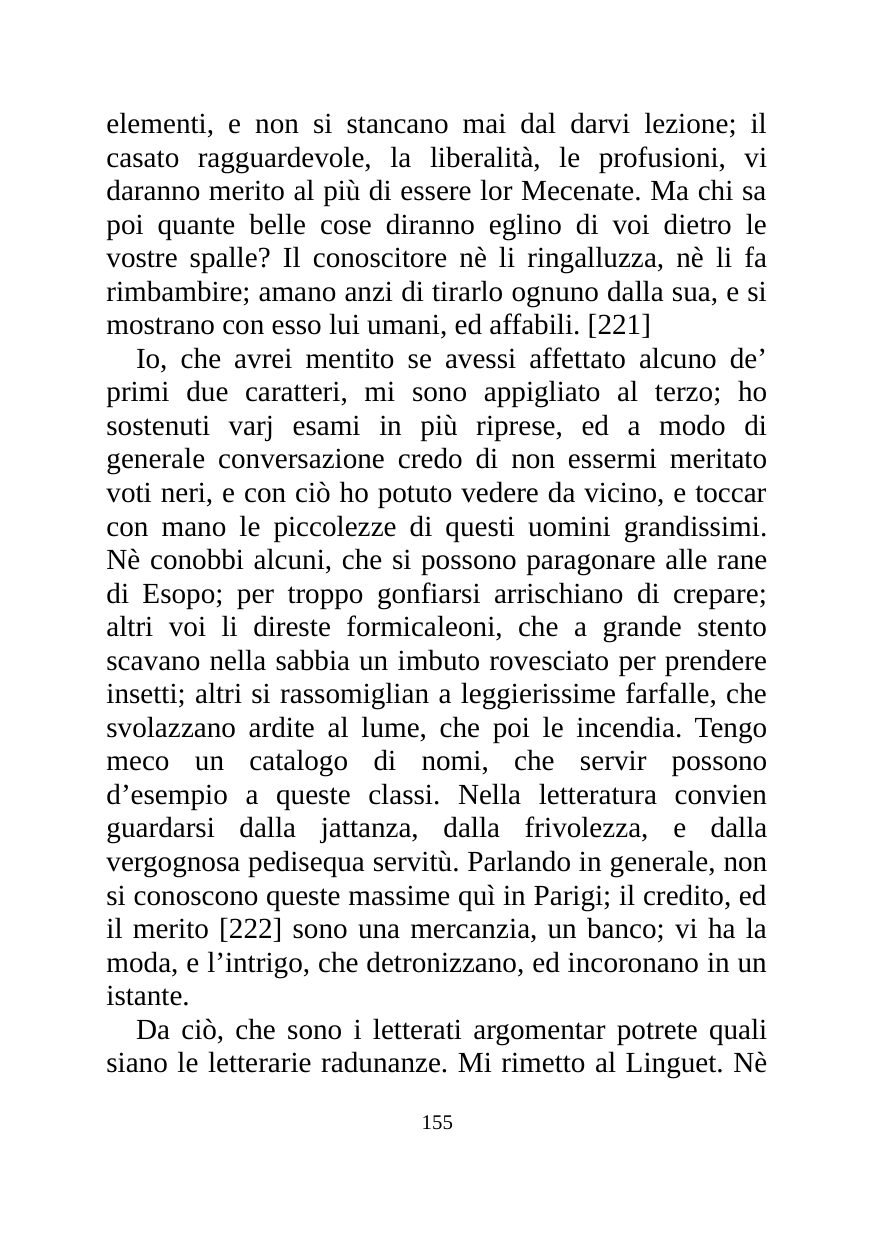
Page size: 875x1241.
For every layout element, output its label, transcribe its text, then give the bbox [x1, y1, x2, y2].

text elementi, e non si stancano mai dal darvi lezione; il casato ragguardevole, la liberalità, le profusioni, vi daranno merito al più di essere lor Mecenate. Ma chi sa poi quante belle cose diranno eglino di voi dietro le vostre spalle? Il conoscitore nè li ringalluzza, nè li fa rimbambire; amano anzi di tirarlo ognuno dalla sua, e si mostrano con esso lui umani, ed affabili. [221] [106, 106, 768, 341]
text Io, che avrei mentito se avessi affettato alcuno de’ primi due caratteri, mi sono appigliato al terzo; ho sostenuti varj esami in più riprese, ed a modo di generale conversazione credo di non essermi meritato voti neri, e con ciò ho potuto vedere da vicino, e toccar con mano le piccolezze di questi uomini grandissimi. Nè conobbi alcuni, che si possono paragonare alle rane di Esopo; per troppo gonfiarsi arrischiano di crepare; altri voi li direste formicaleoni, che a grande stento scavano nella sabbia un imbuto rovesciato per prendere insetti; altri si rassomiglian a leggierissime farfalle, che svolazzano ardite al lume, che poi le incendia. Tengo meco un catalogo di nomi, che servir possono d’esempio a queste classi. Nella letteratura convien guardarsi dalla jattanza, dalla frivolezza, e dalla vergognosa pedisequa servitù. Parlando in generale, non si conoscono queste massime quì in Parigi; il credito, ed il merito [222] sono una mercanzia, un banco; vi ha la moda, e l’intrigo, che detronizzano, ed incoronano in un istante. [106, 341, 768, 1012]
text Da ciò, che sono i letterati argomentar potrete quali siano le letterarie radunanze. Mi rimetto al Linguet. Nè [106, 1012, 768, 1079]
